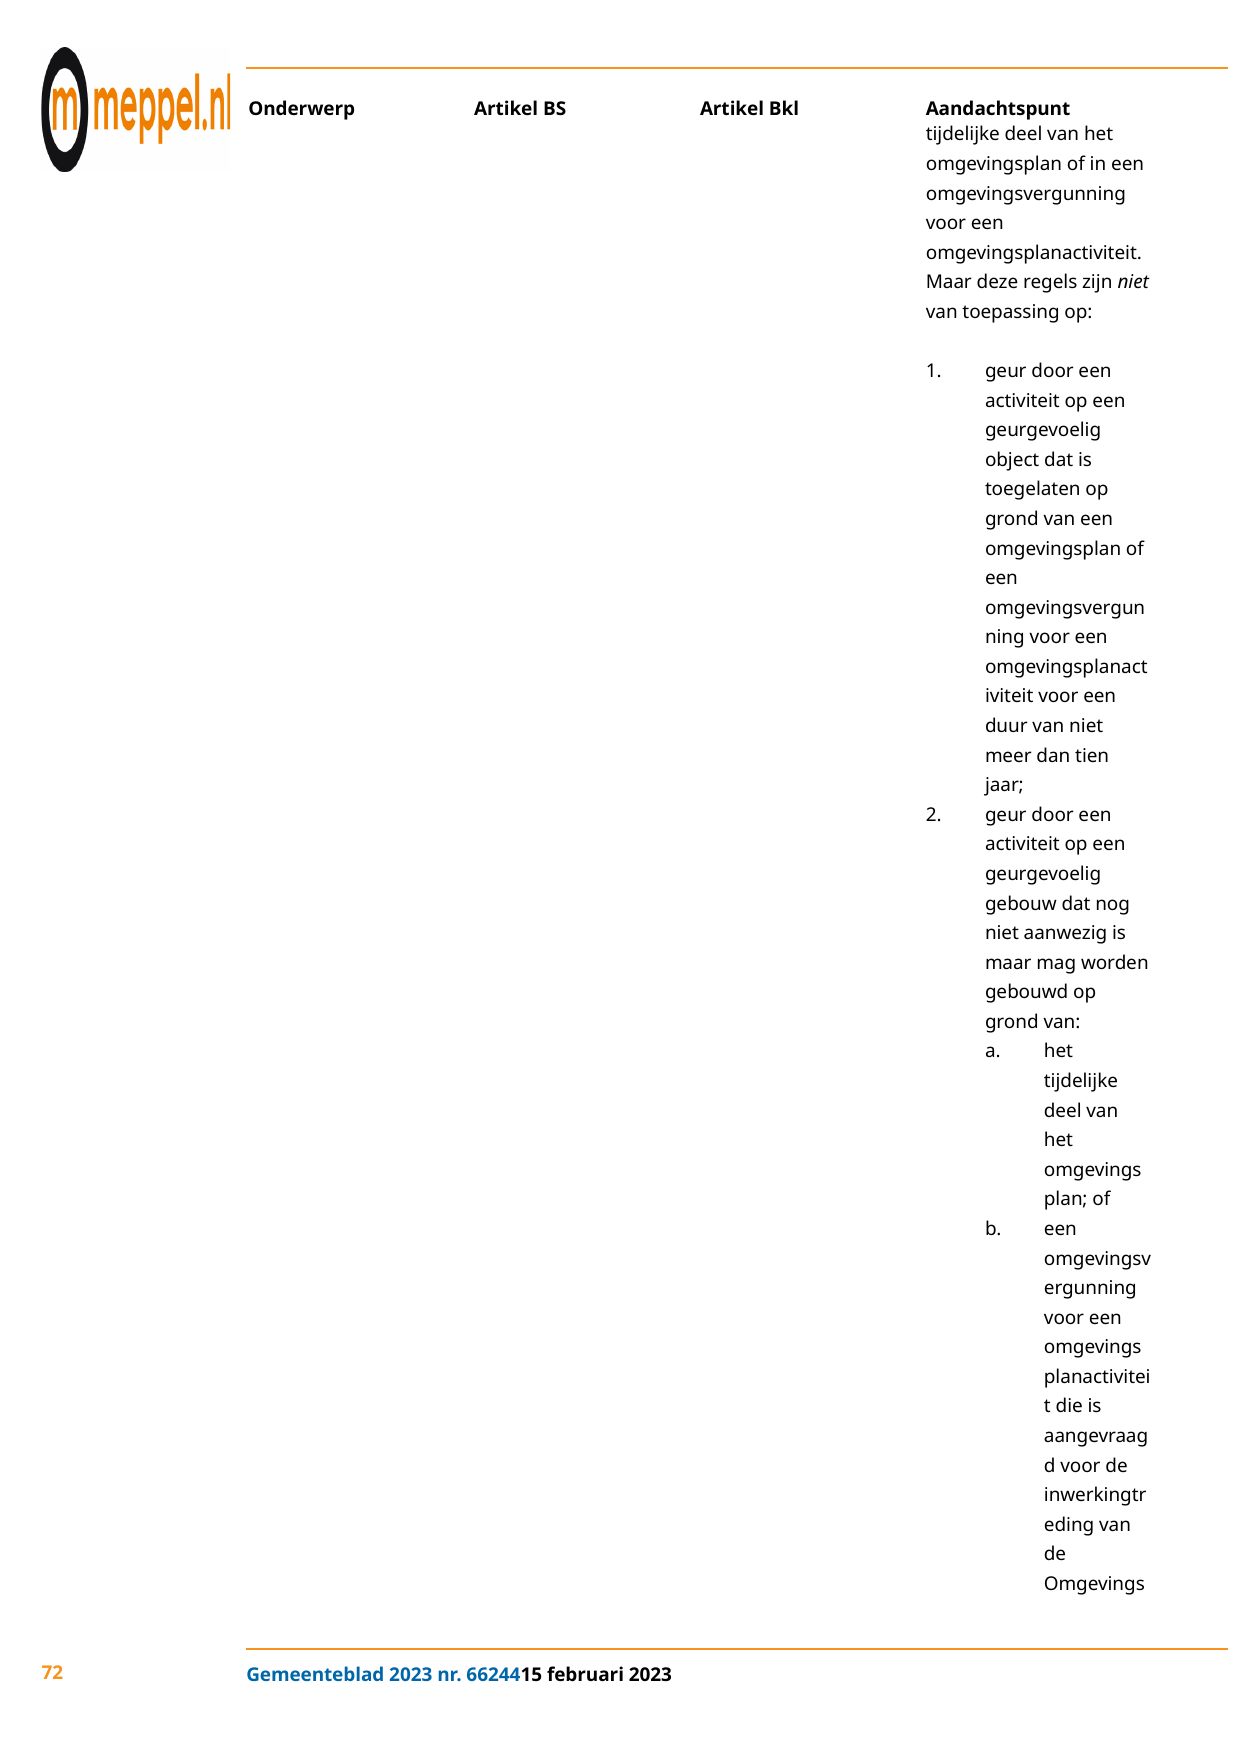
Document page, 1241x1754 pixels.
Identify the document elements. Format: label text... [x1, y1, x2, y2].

table_cell tijdelijke deel van het omgevingsplan of in een omgevingsvergunning voor een omgevingsplanactiviteit. Maar deze regels zijn niet van toepassing op: geur door een activiteit op een geurgevoelig object dat is toegelaten op grond van een omgevingsplan of een omgevingsvergunning voor een omgevingsplanactiviteit voor een duur van niet meer dan tien jaar; geur door een activiteit op een geurgevoelig gebouw dat nog niet aanwezig is maar mag worden gebouwd op grond van: het tijdelijke deel van het omgevingsplan; of een omgevingsvergunning voor een omgevingsplanactiviteit die is aangevraagd voor de inwerkingtreding van de Omgevings [926, 121, 1152, 1596]
table_cell [474, 121, 700, 1596]
table_header Artikel Bkl [700, 95, 926, 121]
table_header Onderwerp [248, 95, 474, 121]
table_header Aandachtspunt [926, 95, 1152, 121]
table_cell [248, 121, 474, 1596]
picture [41, 47, 231, 172]
table_cell [700, 121, 926, 1596]
table_header Artikel BS [474, 95, 700, 121]
